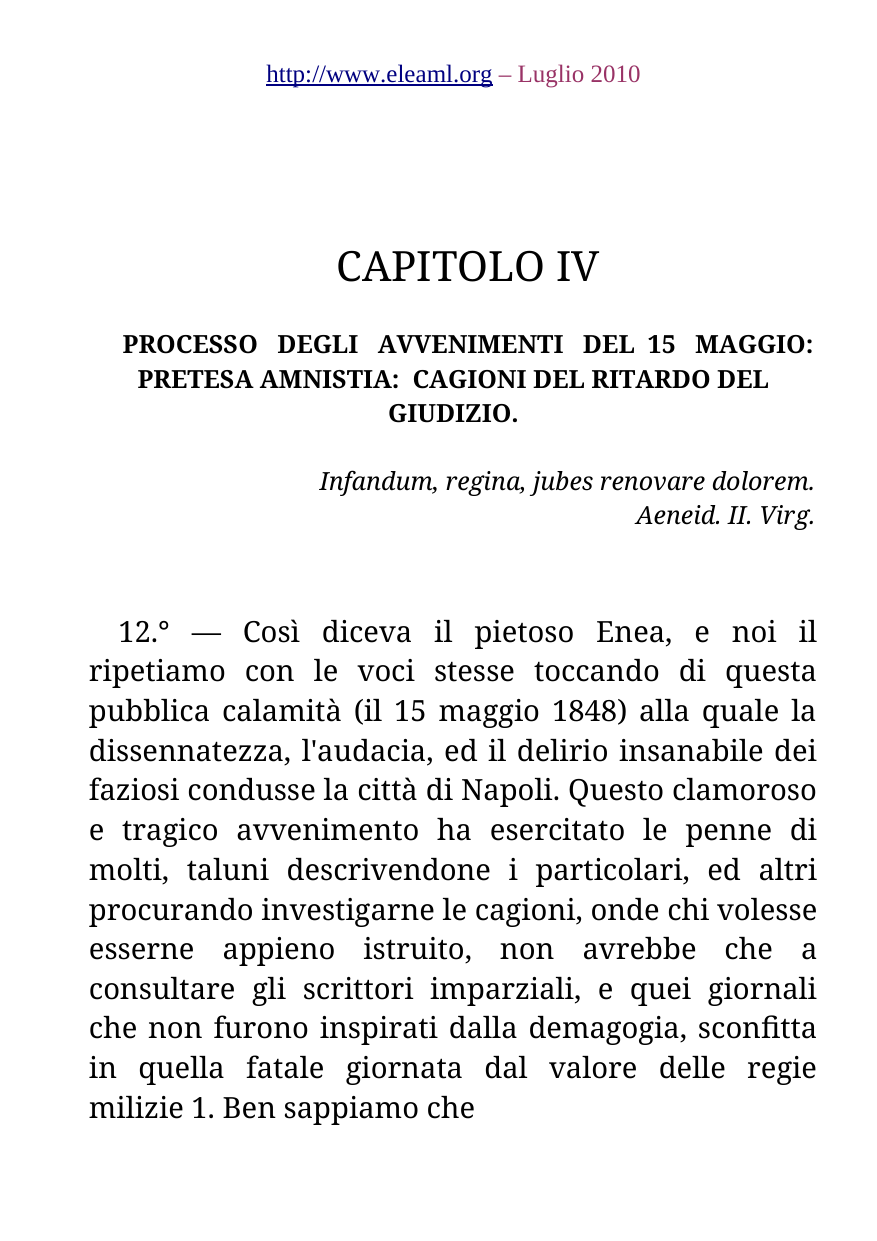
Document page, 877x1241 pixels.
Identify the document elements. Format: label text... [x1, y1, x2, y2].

text Infandum, regina, jubes renovare dolorem. Aeneid. II. Virg. [236, 463, 818, 532]
text CAPITOLO IV [89, 236, 818, 293]
text 12.° — Così diceva il pietoso Enea, e noi il ripetiamo con le voci stesse toccando di questa pubblica calamità (il 15 maggio 1848) alla quale la dissennatezza, l'audacia, ed il delirio insanabile dei faziosi condusse la città di Napoli. Questo clamoroso e tragico avvenimento ha esercitato le penne di molti, taluni descrivendone i particolari, ed altri procurando investigarne le cagioni, onde chi volesse esserne appieno istruito, non avrebbe che a consultare gli scrittori imparziali, e quei giornali che non furono inspirati dalla demagogia, sconfitta in quella fatale giornata dal valore delle regie milizie 1. Ben sappiamo che [89, 611, 818, 1127]
text PROCESSO DEGLI AVVENIMENTI DEL 15 MAGGIO: PRETESA AMNISTIA: CAGIONI DEL RITARDO DEL GIUDIZIO. [89, 327, 818, 429]
